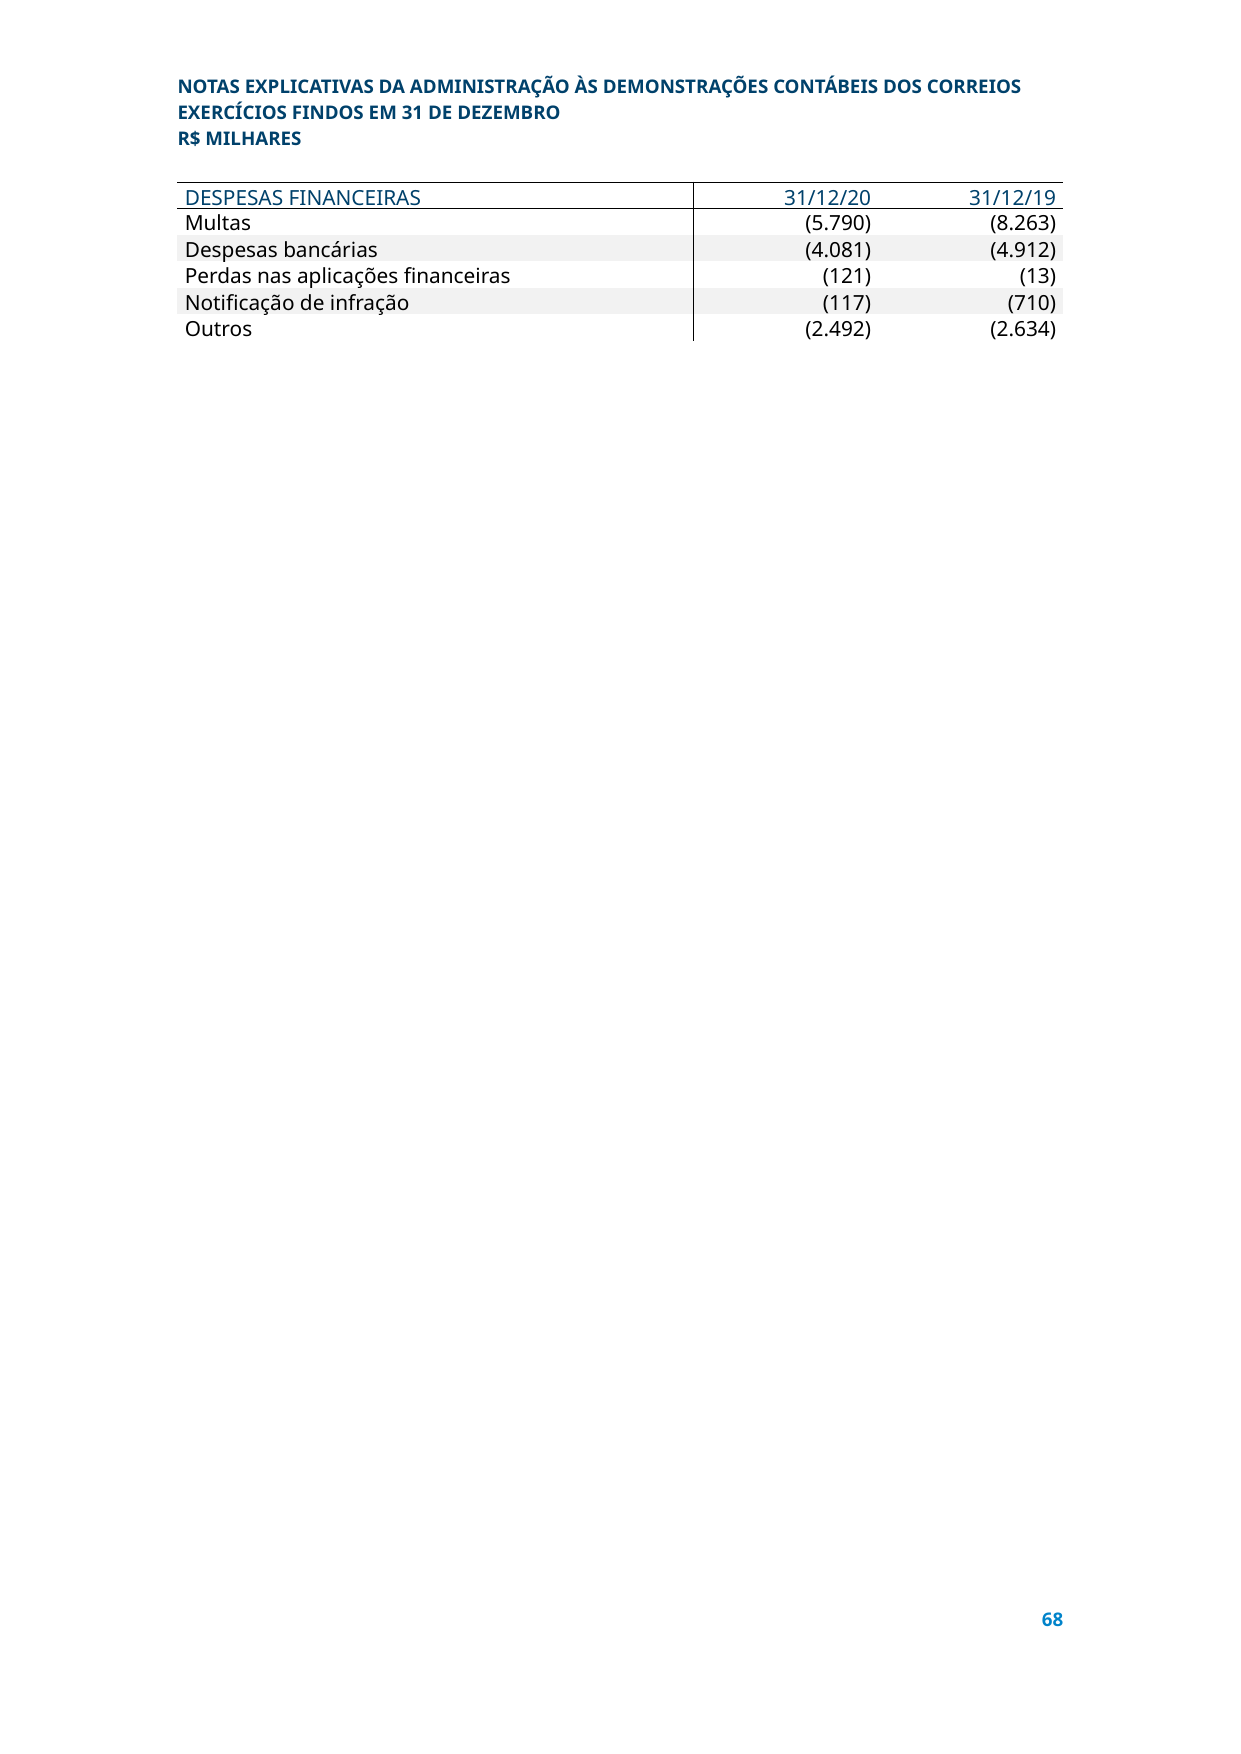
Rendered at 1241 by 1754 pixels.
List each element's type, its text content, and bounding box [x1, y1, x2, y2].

table_header [645, 183, 693, 208]
table_cell Despesas bancárias [177, 235, 645, 261]
table_cell [645, 209, 693, 235]
table_cell (13) [878, 261, 1063, 288]
table_cell (710) [878, 288, 1063, 314]
table_cell Notificação de infração [177, 288, 645, 314]
table_cell (121) [694, 261, 878, 288]
table_cell (117) [694, 288, 878, 314]
table_header 31/12/19 [878, 183, 1063, 208]
table_cell Outros [177, 314, 645, 341]
table_cell [645, 288, 693, 314]
table_cell (4.081) [694, 235, 878, 261]
table_cell [645, 261, 693, 288]
table_header 31/12/20 [694, 183, 878, 208]
table_cell Perdas nas aplicações financeiras [177, 261, 645, 288]
table_cell (4.912) [878, 235, 1063, 261]
table_cell [645, 235, 693, 261]
table_header DESPESAS FINANCEIRAS [177, 183, 645, 208]
table_cell [645, 314, 693, 341]
table_cell (8.263) [878, 209, 1063, 235]
table_cell (2.634) [878, 314, 1063, 341]
table_cell (5.790) [694, 209, 878, 235]
table_cell Multas [177, 209, 645, 235]
table_cell (2.492) [694, 314, 878, 341]
